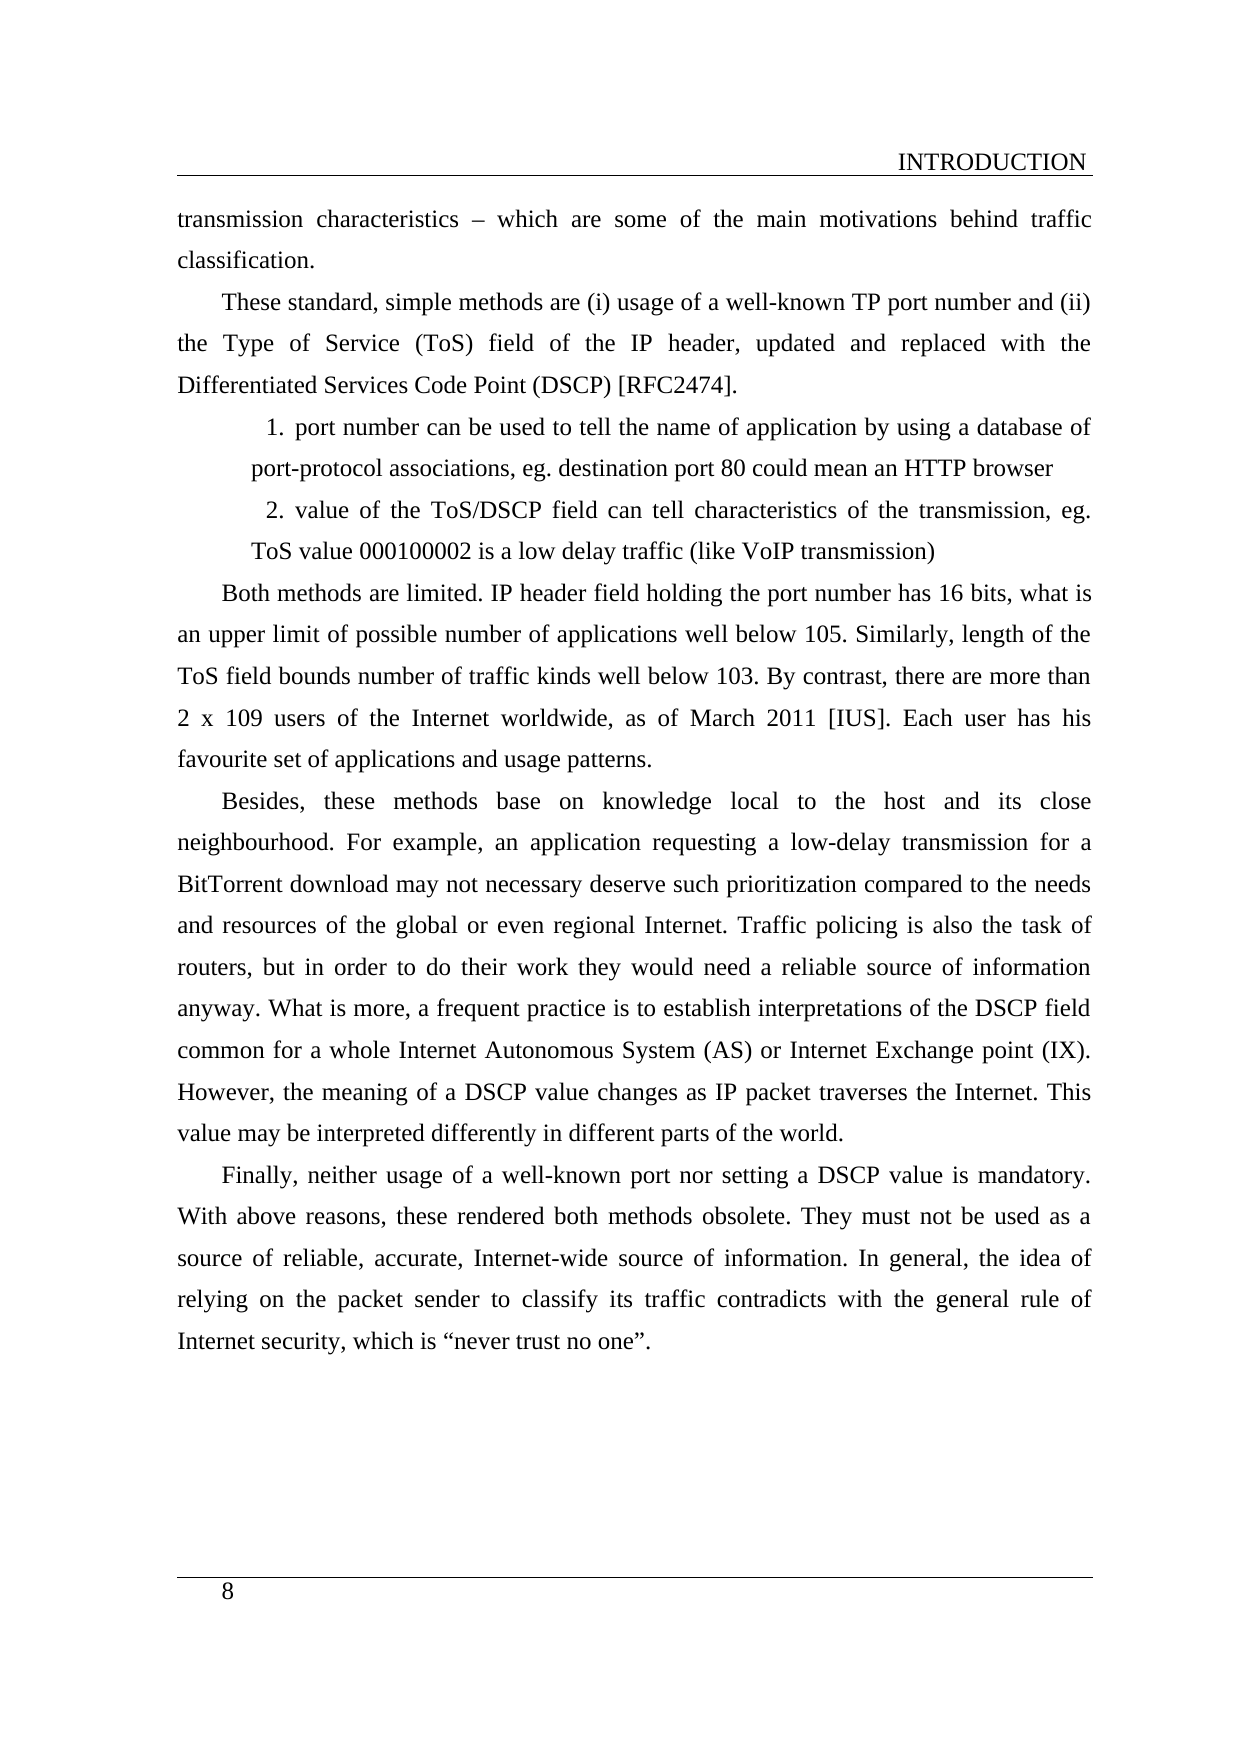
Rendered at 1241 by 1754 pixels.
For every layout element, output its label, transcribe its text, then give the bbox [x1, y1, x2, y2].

list value of the ToS/DSCP field can tell characteristics of the transmission, eg. ToS value 000100002 is a low delay traffic (like VoIP transmission) [221, 496, 1093, 565]
text Finally, neither usage of a well-known port nor setting a DSCP value is mandatory. With above reasons, these rendered both methods obsolete. They must not be used as a source of reliable, accurate, Internet-wide source of information. In general, the idea of relying on the packet sender to classify its traffic contradicts with the general rule of Internet security, which is “never trust no one”. [177, 1161, 1093, 1355]
list port number can be used to tell the name of application by using a database of port-protocol associations, eg. destination port 80 could mean an HTTP browser [221, 413, 1093, 482]
text transmission characteristics – which are some of the main motivations behind traffic classification. [177, 205, 1093, 274]
text Besides, these methods base on knowledge local to the host and its close neighbourhood. For example, an application requesting a low-delay transmission for a BitTorrent download may not necessary deserve such prioritization compared to the needs and resources of the global or even regional Internet. Traffic policing is also the task of routers, but in order to do their work they would need a reliable source of information anyway. What is more, a frequent practice is to establish interpretations of the DSCP field common for a whole Internet Autonomous System (AS) or Internet Exchange point (IX). However, the meaning of a DSCP value changes as IP packet traverses the Internet. This value may be interpreted differently in different parts of the world. [177, 787, 1093, 1147]
text These standard, simple methods are (i) usage of a well-known TP port number and (ii) the Type of Service (ToS) field of the IP header, updated and replaced with the Differentiated Services Code Point (DSCP) [RFC2474]. [177, 288, 1093, 399]
text Both methods are limited. IP header field holding the port number has 16 bits, what is an upper limit of possible number of applications well below 105. Similarly, length of the ToS field bounds number of traffic kinds well below 103. By contrast, there are more than 2 x 109 users of the Internet worldwide, as of March 2011 [IUS]. Each user has his favourite set of applications and usage patterns. [177, 579, 1093, 773]
